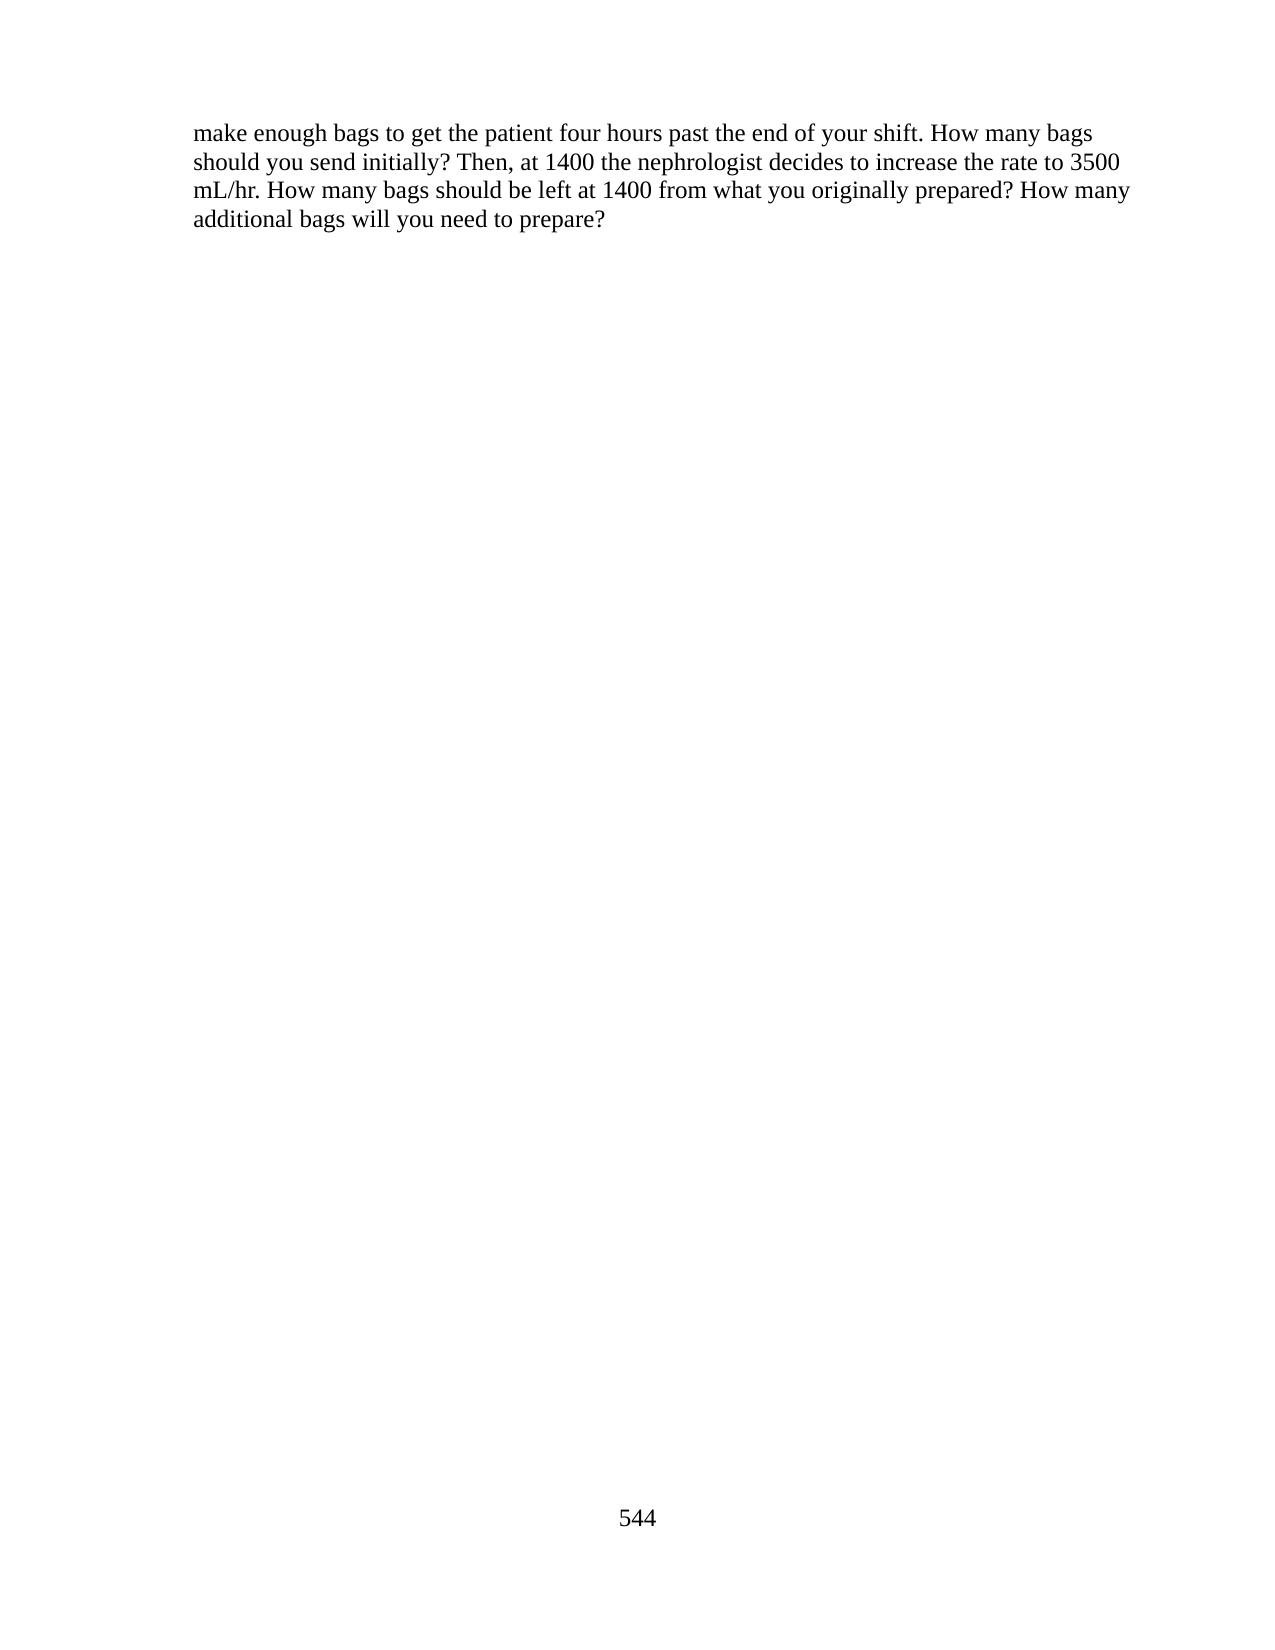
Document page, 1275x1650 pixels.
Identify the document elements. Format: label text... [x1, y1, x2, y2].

list make enough bags to get the patient four hours past the end of your shift. How many bags should you send initially? Then, at 1400 the nephrologist decides to increase the rate to 3500 mL/hr. How many bags should be left at 1400 from what you originally prepared? How many additional bags will you need to prepare? [156, 118, 1157, 233]
